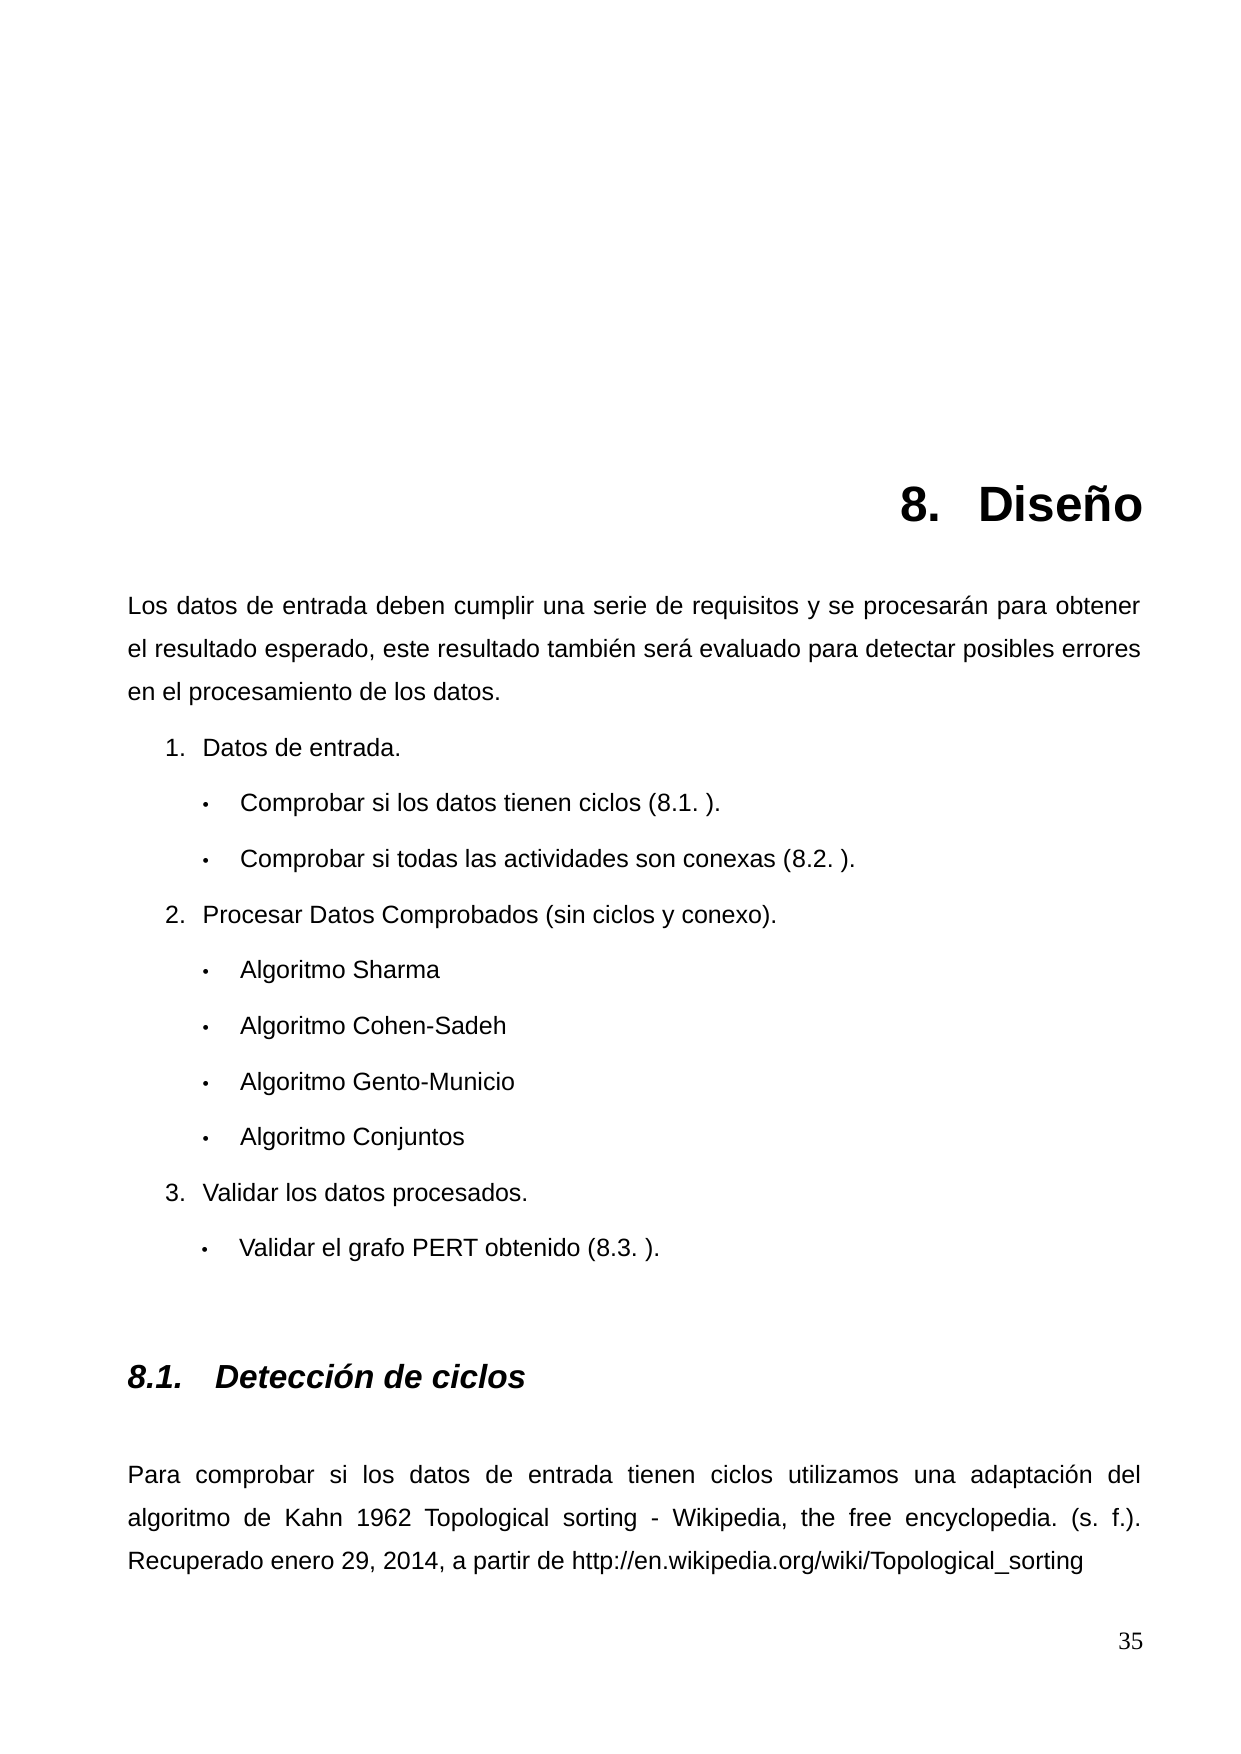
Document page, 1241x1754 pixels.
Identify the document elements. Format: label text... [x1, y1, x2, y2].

list Comprobar si todas las actividades son conexas (8.2). [202, 844, 1143, 873]
list Algoritmo Sharma [202, 955, 1143, 984]
text Para comprobar si los datos de entrada tienen ciclos utilizamos una adaptación del algoritmo de Kahn 1962 Topological sorting - Wikipedia, the free encyclopedia. (s. f.). Recuperado enero 29, 2014, a partir de http://en.wikipedia.org/wiki/Topological_sorting [127, 1460, 1143, 1575]
list Algoritmo Gento-Municio [202, 1067, 1143, 1095]
list Validar el grafo PERT obtenido (8.3). [201, 1233, 1143, 1262]
list Algoritmo Conjuntos [202, 1122, 1143, 1151]
list Validar los datos procesados. [165, 1178, 1143, 1207]
list Procesar Datos Comprobados (sin ciclos y conexo). [165, 900, 1143, 928]
subtitle Detección de ciclos [127, 1357, 1143, 1395]
subtitle Diseño [127, 475, 1143, 532]
list Datos de entrada. [165, 733, 1143, 762]
text Los datos de entrada deben cumplir una serie de requisitos y se procesarán para obtener el resultado esperado, este resultado también será evaluado para detectar posibles errores en el procesamiento de los datos. [127, 591, 1143, 706]
list Comprobar si los datos tienen ciclos (8.1). [202, 788, 1143, 817]
list Algoritmo Cohen-Sadeh [202, 1011, 1143, 1040]
